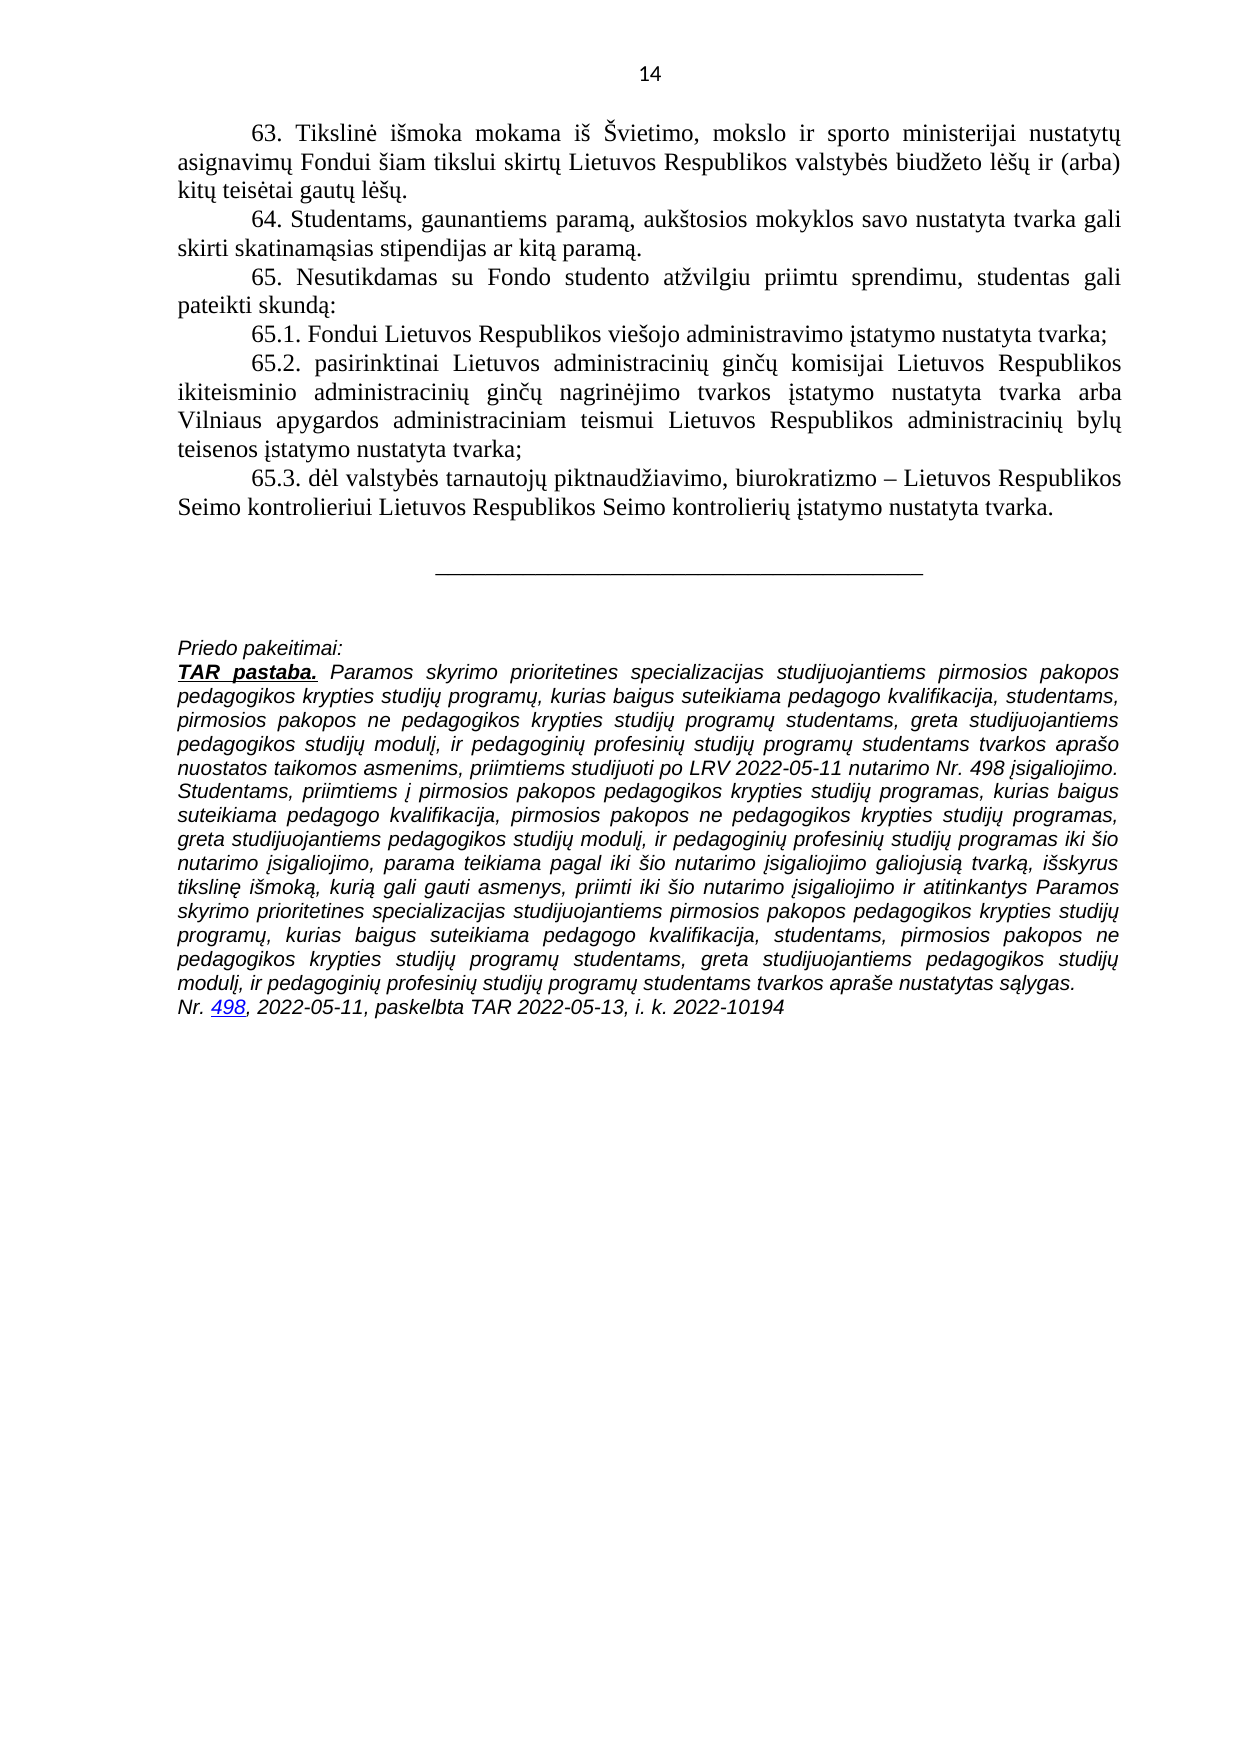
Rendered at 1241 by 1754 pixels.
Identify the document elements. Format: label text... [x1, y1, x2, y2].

text TAR pastaba. Paramos skyrimo prioritetines specializacijas studijuojantiems pirmosios pakopos pedagogikos krypties studijų programų, kurias baigus suteikiama pedagogo kvalifikacija, studentams, pirmosios pakopos ne pedagogikos krypties studijų programų studentams, greta studijuojantiems pedagogikos studijų modulį, ir pedagoginių profesinių studijų programų studentams tvarkos aprašo nuostatos taikomos asmenims, priimtiems studijuoti po LRV 2022-05-11 nutarimo Nr. 498 įsigaliojimo. Studentams, priimtiems į pirmosios pakopos pedagogikos krypties studijų programas, kurias baigus suteikiama pedagogo kvalifikacija, pirmosios pakopos ne pedagogikos krypties studijų programas, greta studijuojantiems pedagogikos studijų modulį, ir pedagoginių profesinių studijų programas iki šio nutarimo įsigaliojimo, parama teikiama pagal iki šio nutarimo įsigaliojimo galiojusią tvarką, išskyrus tikslinę išmoką, kurią gali gauti asmenys, priimti iki šio nutarimo įsigaliojimo ir atitinkantys Paramos skyrimo prioritetines specializacijas studijuojantiems pirmosios pakopos pedagogikos krypties studijų programų, kurias baigus suteikiama pedagogo kvalifikacija, studentams, pirmosios pakopos ne pedagogikos krypties studijų programų studentams, greta studijuojantiems pedagogikos studijų modulį, ir pedagoginių profesinių studijų programų studentams tvarkos apraše nustatytas sąlygas. [177, 659, 1122, 995]
text 65.3. dėl valstybės tarnautojų piktnaudžiavimo, biurokratizmo – Lietuvos Respublikos Seimo kontrolieriui Lietuvos Respublikos Seimo kontrolierių įstatymo nustatyta tvarka. [177, 463, 1122, 521]
text 64. Studentams, gaunantiems paramą, aukštosios mokyklos savo nustatyta tvarka gali skirti skatinamąsias stipendijas ar kitą paramą. [177, 204, 1122, 262]
text 65.1. Fondui Lietuvos Respublikos viešojo administravimo įstatymo nustatyta tvarka; [177, 319, 1122, 348]
text 65.2. pasirinktinai Lietuvos administracinių ginčų komisijai Lietuvos Respublikos ikiteisminio administracinių ginčų nagrinėjimo tvarkos įstatymo nustatyta tvarka arba Vilniaus apygardos administraciniam teismui Lietuvos Respublikos administracinių bylų teisenos įstatymo nustatyta tvarka; [177, 348, 1122, 463]
text Nr. 498, 2022-05-11, paskelbta TAR 2022-05-13, i. k. 2022-10194 [177, 995, 1122, 1019]
text _______________________________________ [177, 549, 1122, 578]
text 63. Tikslinė išmoka mokama iš Švietimo, mokslo ir sporto ministerijai nustatytų asignavimų Fondui šiam tikslui skirtų Lietuvos Respublikos valstybės biudžeto lėšų ir (arba) kitų teisėtai gautų lėšų. [177, 118, 1122, 204]
text 65. Nesutikdamas su Fondo studento atžvilgiu priimtu sprendimu, studentas gali pateikti skundą: [177, 262, 1122, 319]
text Priedo pakeitimai: [177, 636, 1122, 659]
